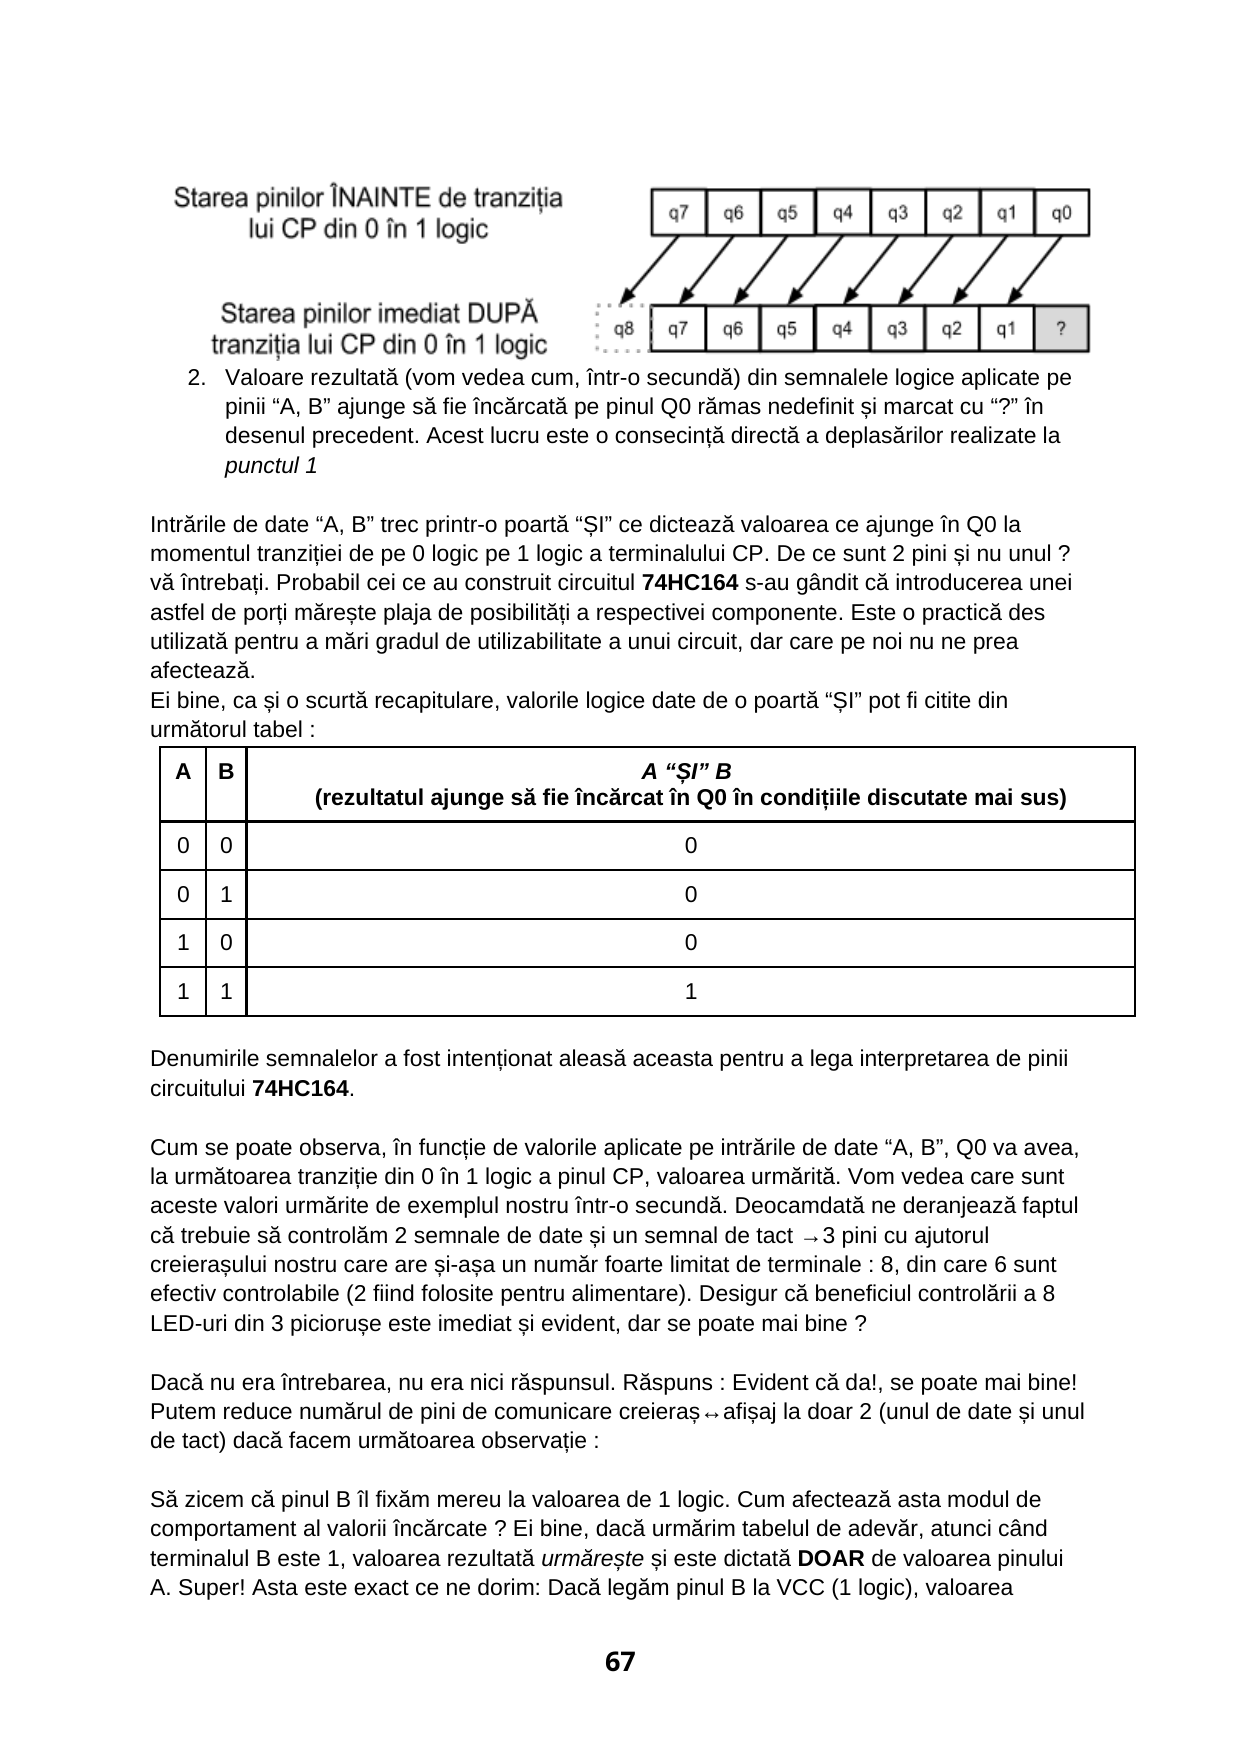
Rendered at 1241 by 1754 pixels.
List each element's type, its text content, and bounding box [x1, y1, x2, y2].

table_cell 0 [248, 871, 1134, 917]
table_header A “ȘI” B (rezultatul ajunge să fie încărcat în Q0 în condițiile discutate mai sus) [248, 748, 1134, 820]
table_cell 0 [207, 823, 245, 869]
text Ei bine, ca și o scurtă recapitulare, valorile logice date de o poartă “ȘI” pot fi citite din următorul tabel : [150, 687, 1091, 742]
table_header A [161, 748, 205, 820]
list Valoare rezultată (vom vedea cum, într-o secundă) din semnalele logice aplicate pe pinii “A, B” ajunge să fie încărcată pe pinul Q0 rămas nedefinit și marcat cu “?” în desenul precedent. Acest lucru este o consecință directă a deplasărilor realizate la punctul 1 [187, 364, 1091, 478]
table_header B [207, 748, 245, 820]
text Să zicem că pinul B îl fixăm mereu la valoarea de 1 logic. Cum afectează asta modul de comportament al valorii încărcate ? Ei bine, dacă urmărim tabelul de adevăr, atunci când terminalul B este 1, valoarea rezultată urmărește și este dictată DOAR de valoarea pinului A. Super! Asta este exact ce ne dorim: Dacă legăm pinul B la VCC (1 logic), valoarea [150, 1487, 1091, 1600]
table_cell 1 [248, 968, 1134, 1014]
text Dacă nu era întrebarea, nu era nici răspunsul. Răspuns : Evident că da!, se poate mai bine! Putem reduce numărul de pini de comunicare creieraș↔afișaj la doar 2 (unul de date și unul de tact) dacă facem următoarea observație : [150, 1369, 1091, 1453]
text Cum se poate observa, în funcție de valorile aplicate pe intrările de date “A, B”, Q0 va avea, la următoarea tranziție din 0 în 1 logic a pinul CP, valoarea urmărită. Vom vedea care sunt aceste valori urmărite de exemplul nostru într-o secundă. Deocamdată ne deranjează faptul că trebuie să controlăm 2 semnale de date și un semnal de tact →3 pini cu ajutorul creierașului nostru care are și-așa un număr foarte limitat de terminale : 8, din care 6 sunt efectiv controlabile (2 fiind folosite pentru alimentare). Desigur că beneficiul controlării a 8 LED-uri din 3 piciorușe este imediat și evident, dar se poate mai bine ? [150, 1134, 1091, 1336]
text Intrările de date “A, B” trec printr-o poartă “ȘI” ce dictează valoarea ce ajunge în Q0 la momentul tranziției de pe 0 logic pe 1 logic a terminalului CP. De ce sunt 2 pini și nu unul ? vă întrebați. Probabil cei ce au construit circuitul 74HC164 s-au gândit că introducerea unei astfel de porți mărește plaja de posibilități a respectivei componente. Este o practică des utilizată pentru a mări gradul de utilizabilitate a unui circuit, dar care pe noi nu ne prea afectează. [150, 511, 1091, 684]
table_cell 1 [207, 968, 245, 1014]
table_cell 0 [161, 871, 205, 917]
table_cell 1 [161, 968, 205, 1014]
table_cell 1 [161, 920, 205, 966]
table_cell 0 [161, 823, 205, 869]
table_cell 0 [207, 920, 245, 966]
table_cell 0 [248, 823, 1134, 869]
table_cell 1 [207, 871, 245, 917]
text Denumirile semnalelor a fost intenționat aleasă aceasta pentru a lega interpretarea de pinii circuitului 74HC164. [150, 1046, 1091, 1101]
picture [150, 179, 1091, 361]
table_cell 0 [248, 920, 1134, 966]
